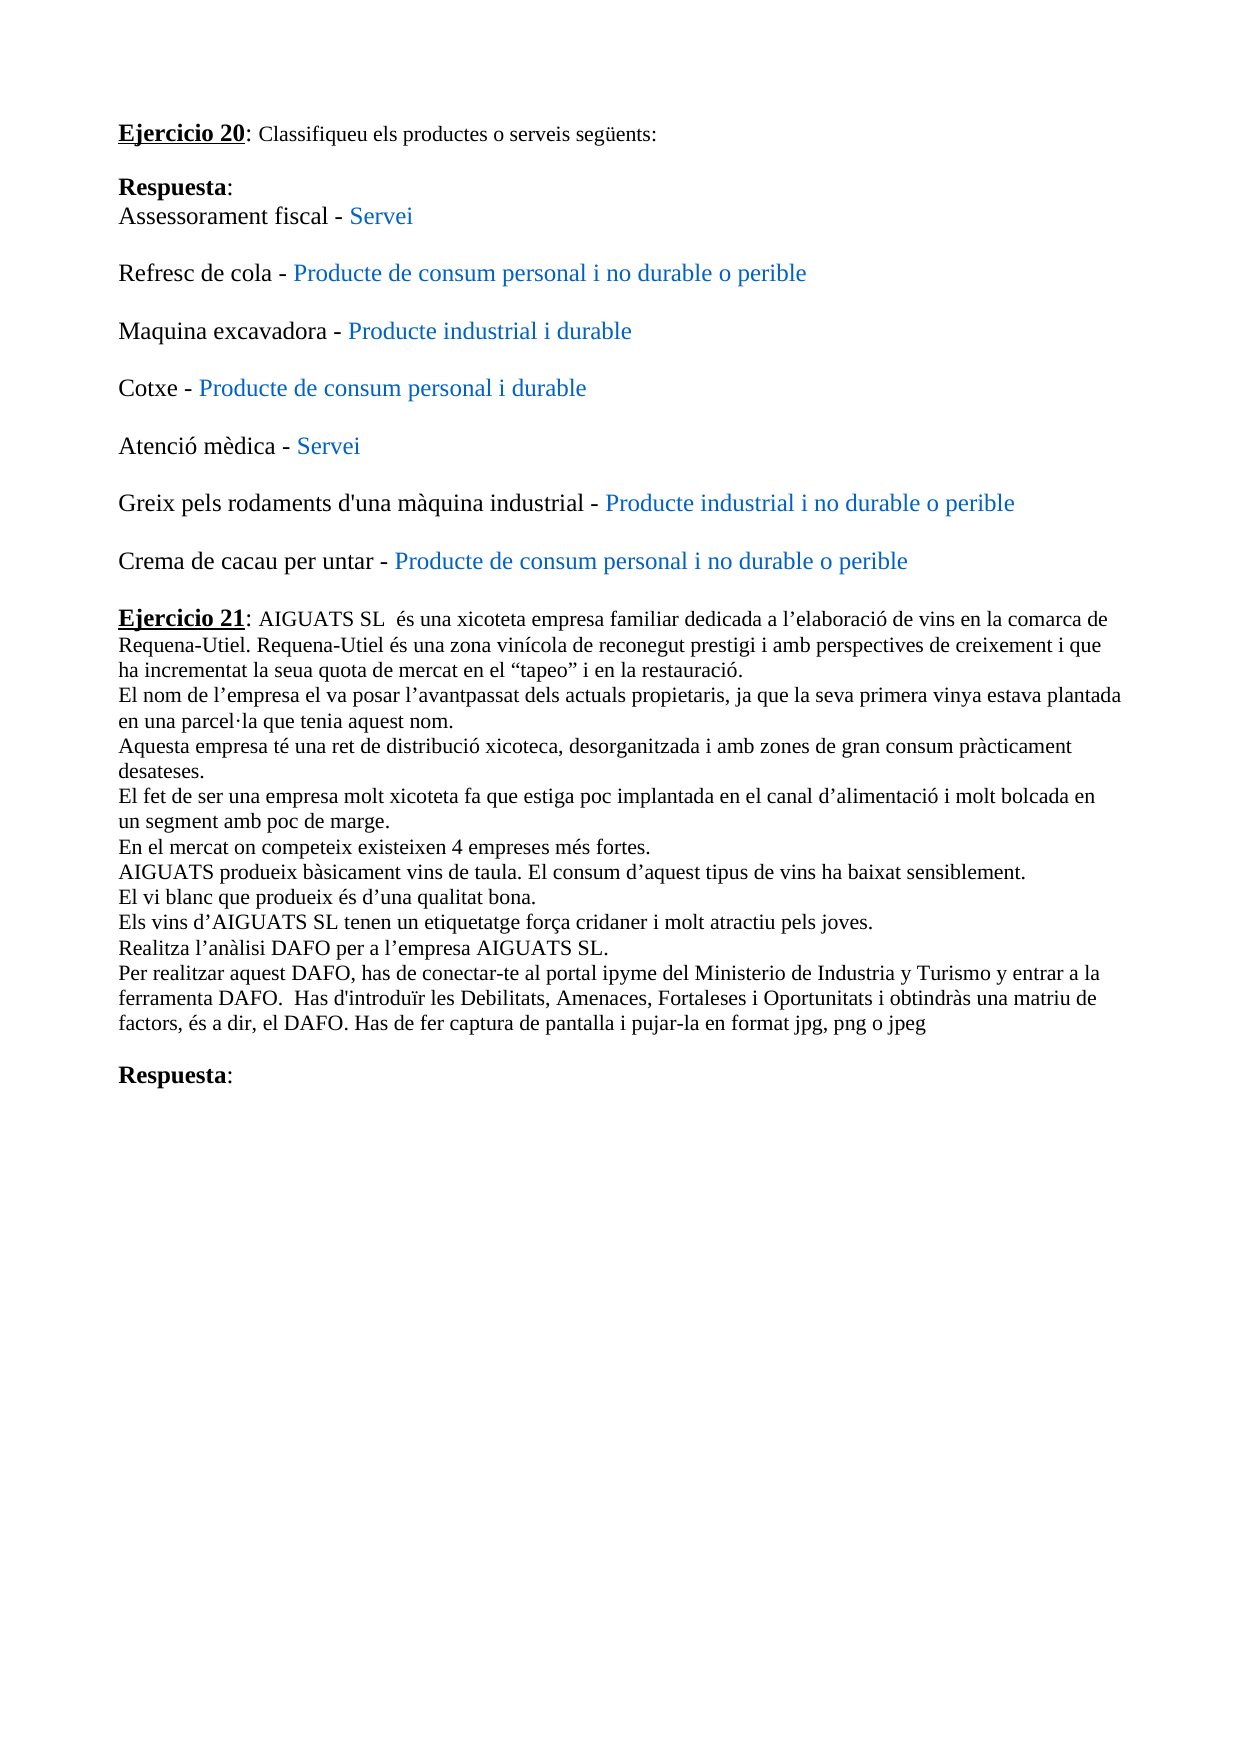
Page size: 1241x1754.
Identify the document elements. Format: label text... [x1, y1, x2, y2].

text Greix pels rodaments d'una màquina industrial - Producte industrial i no durable o perible [118, 488, 1122, 517]
text Atenció mèdica - Servei [118, 431, 1122, 459]
text Maquina excavadora - Producte industrial i durable [118, 316, 1122, 344]
text Ejercicio 21: AIGUATS SL és una xicoteta empresa familiar dedicada a l’elaboració de vins en la comarca de Requena-Utiel. Requena-Utiel és una zona vinícola de reconegut prestigi i amb perspectives de creixement i que ha incrementat la seua quota de mercat en el “tapeo” i en la restauració. [118, 603, 1122, 682]
text El vi blanc que produeix és d’una qualitat bona. [118, 884, 1122, 909]
text Els vins d’AIGUATS SL tenen un etiquetatge força cridaner i molt atractiu pels joves. [118, 909, 1122, 934]
text El nom de l’empresa el va posar l’avantpassat dels actuals propietaris, ja que la seva primera vinya estava plantada en una parcel·la que tenia aquest nom. [118, 682, 1122, 733]
text Assessorament fiscal - Servei [118, 201, 1122, 229]
text Crema de cacau per untar - Producte de consum personal i no durable o perible [118, 546, 1122, 574]
text Refresc de cola - Producte de consum personal i no durable o perible [118, 258, 1122, 287]
text Ejercicio 20: Classifiqueu els productes o serveis següents: Respuesta: [118, 118, 1122, 201]
text En el mercat on competeix existeixen 4 empreses més fortes. [118, 834, 1122, 859]
text Aquesta empresa té una ret de distribució xicoteca, desorganitzada i amb zones de gran consum pràcticament desateses. [118, 733, 1122, 783]
text Per realitzar aquest DAFO, has de conectar-te al portal ipyme del Ministerio de Industria y Turismo y entrar a la ferramenta DAFO. Has d'introduïr les Debilitats, Amenaces, Fortaleses i Oportunitats i obtindràs una matriu de factors, és a dir, el DAFO. Has de fer captura de pantalla i pujar-la en format jpg, png o jpeg Respuesta: [118, 960, 1122, 1089]
text Cotxe - Producte de consum personal i durable [118, 373, 1122, 402]
text Realitza l’anàlisi DAFO per a l’empresa AIGUATS SL. [118, 934, 1122, 960]
text AIGUATS produeix bàsicament vins de taula. El consum d’aquest tipus de vins ha baixat sensiblement. [118, 859, 1122, 884]
text El fet de ser una empresa molt xicoteta fa que estiga poc implantada en el canal d’alimentació i molt bolcada en un segment amb poc de marge. [118, 783, 1122, 834]
